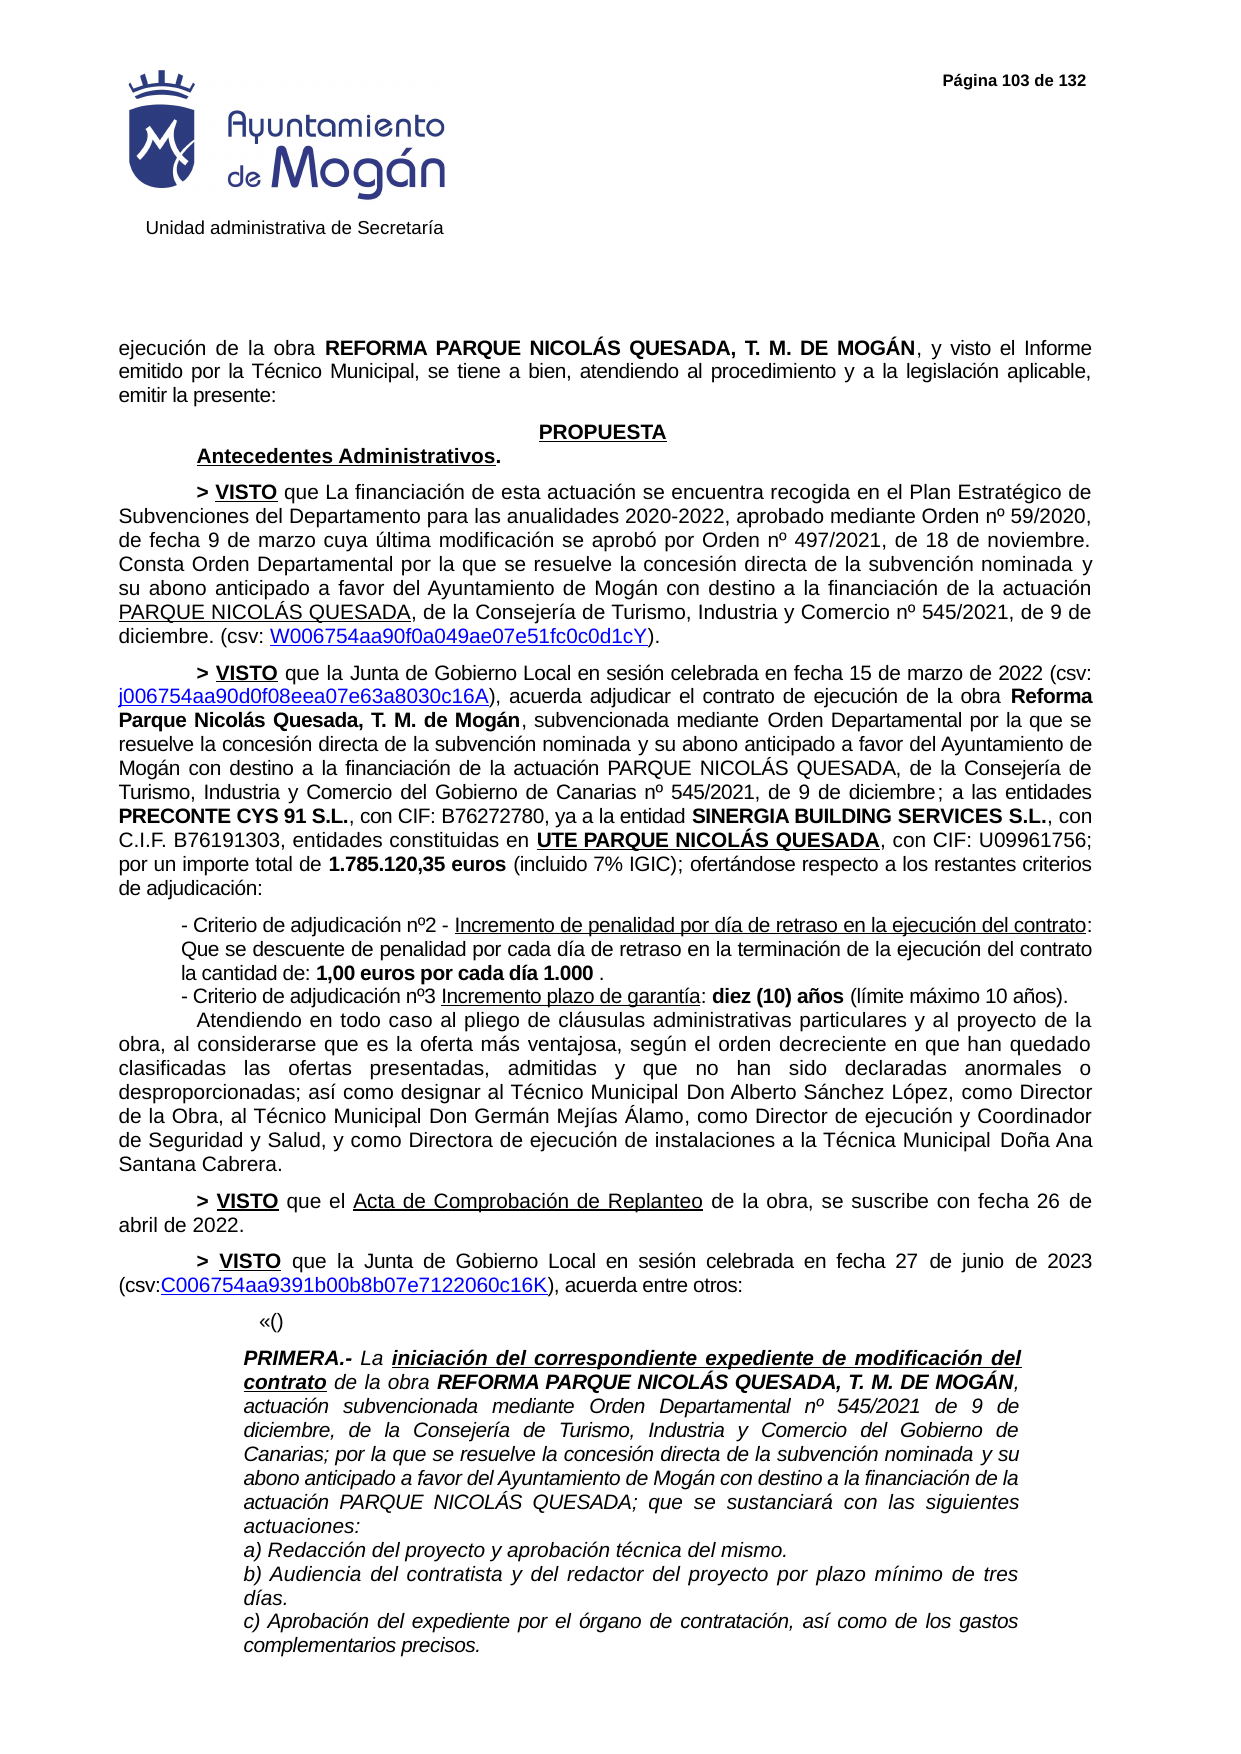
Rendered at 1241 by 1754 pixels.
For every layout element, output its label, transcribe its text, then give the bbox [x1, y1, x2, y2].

text - Criterio de adjudicación nº3 Incremento plazo de garantía: diez (10) años (límite máximo 10 años). [181, 984, 1092, 1008]
text c) Aprobación del expediente por el órgano de contratación, así como de los gastos complementarios precisos. [243, 1609, 1022, 1657]
picture [128, 70, 445, 206]
text > VISTO que la Junta de Gobierno Local en sesión celebrada en fecha 27 de junio de 2023 (csv:C006754aa9391b00b8b07e7122060c16K), acuerda entre otros: [118, 1249, 1092, 1297]
text > VISTO que la Junta de Gobierno Local en sesión celebrada en fecha 15 de marzo de 2022 (csv: j006754aa90d0f08eea07e63a8030c16A), acuerda adjudicar el contrato de ejecución de la obra Reforma Parque Nicolás Quesada, T. M. de Mogán, subvencionada mediante Orden Departamental por la que se resuelve la concesión directa de la subvención nominada y su abono anticipado a favor del Ayuntamiento de Mogán con destino a la financiación de la actuación PARQUE NICOLÁS QUESADA, de la Consejería de Turismo, Industria y Comercio del Gobierno de Canarias nº 545/2021, de 9 de diciembre; a las entidades PRECONTE CYS 91 S.L., con CIF: B76272780, ya a la entidad SINERGIA BUILDING SERVICES S.L., con C.I.F. B76191303, entidades constituidas en UTE PARQUE NICOLÁS QUESADA, con CIF: U09961756; por un importe total de 1.785.120,35 euros (incluido 7% IGIC); ofertándose respecto a los restantes criterios de adjudicación: [118, 660, 1092, 900]
text > VISTO que La financiación de esta actuación se encuentra recogida en el Plan Estratégico de Subvenciones del Departamento para las anualidades 2020-2022, aprobado mediante Orden nº 59/2020, de fecha 9 de marzo cuya última modificación se aprobó por Orden nº 497/2021, de 18 de noviembre. Consta Orden Departamental por la que se resuelve la concesión directa de la subvención nominada y su abono anticipado a favor del Ayuntamiento de Mogán con destino a la financiación de la actuación PARQUE NICOLÁS QUESADA, de la Consejería de Turismo, Industria y Comercio nº 545/2021, de 9 de diciembre. (csv: W006754aa90f0a049ae07e51fc0c0d1cY). [118, 480, 1092, 648]
text a) Redacción del proyecto y aprobación técnica del mismo. [243, 1537, 1022, 1561]
text PRIMERA.- La iniciación del correspondiente expediente de modificación del contrato de la obra REFORMA PARQUE NICOLÁS QUESADA, T. M. DE MOGÁN, actuación subvencionada mediante Orden Departamental nº 545/2021 de 9 de diciembre, de la Consejería de Turismo, Industria y Comercio del Gobierno de Canarias; por la que se resuelve la concesión directa de la subvención nominada y su abono anticipado a favor del Ayuntamiento de Mogán con destino a la financiación de la actuación PARQUE NICOLÁS QUESADA; que se sustanciará con las siguientes actuaciones: [243, 1346, 1022, 1537]
text > VISTO que el Acta de Comprobación de Replanteo de la obra, se suscribe con fecha 26 de abril de 2022. [118, 1188, 1092, 1236]
text «() [181, 1309, 1092, 1333]
text ejecución de la obra REFORMA PARQUE NICOLÁS QUESADA, T. M. DE MOGÁN, y visto el Informe emitido por la Técnico Municipal, se tiene a bien, atendiendo al procedimiento y a la legislación aplicable, emitir la presente: [118, 335, 1092, 407]
text Atendiendo en todo caso al pliego de cláusulas administrativas particulares y al proyecto de la obra, al considerarse que es la oferta más ventajosa, según el orden decreciente en que han quedado clasificadas las ofertas presentadas, admitidas y que no han sido declaradas anormales o desproporcionadas; así como designar al Técnico Municipal Don Alberto Sánchez López, como Director de la Obra, al Técnico Municipal Don Germán Mejías Álamo, como Director de ejecución y Coordinador de Seguridad y Salud, y como Directora de ejecución de instalaciones a la Técnica Municipal Doña Ana Santana Cabrera. [118, 1008, 1092, 1176]
text Antecedentes Administrativos. [118, 444, 1092, 468]
text PROPUESTA [118, 420, 1092, 444]
text - Criterio de adjudicación nº2 - Incremento de penalidad por día de retraso en la ejecución del contrato: Que se descuente de penalidad por cada día de retraso en la terminación de la ejecución del contrato la cantidad de: 1,00 euros por cada día 1.000 . [181, 912, 1092, 984]
text b) Audiencia del contratista y del redactor del proyecto por plazo mínimo de tres días. [243, 1561, 1022, 1609]
